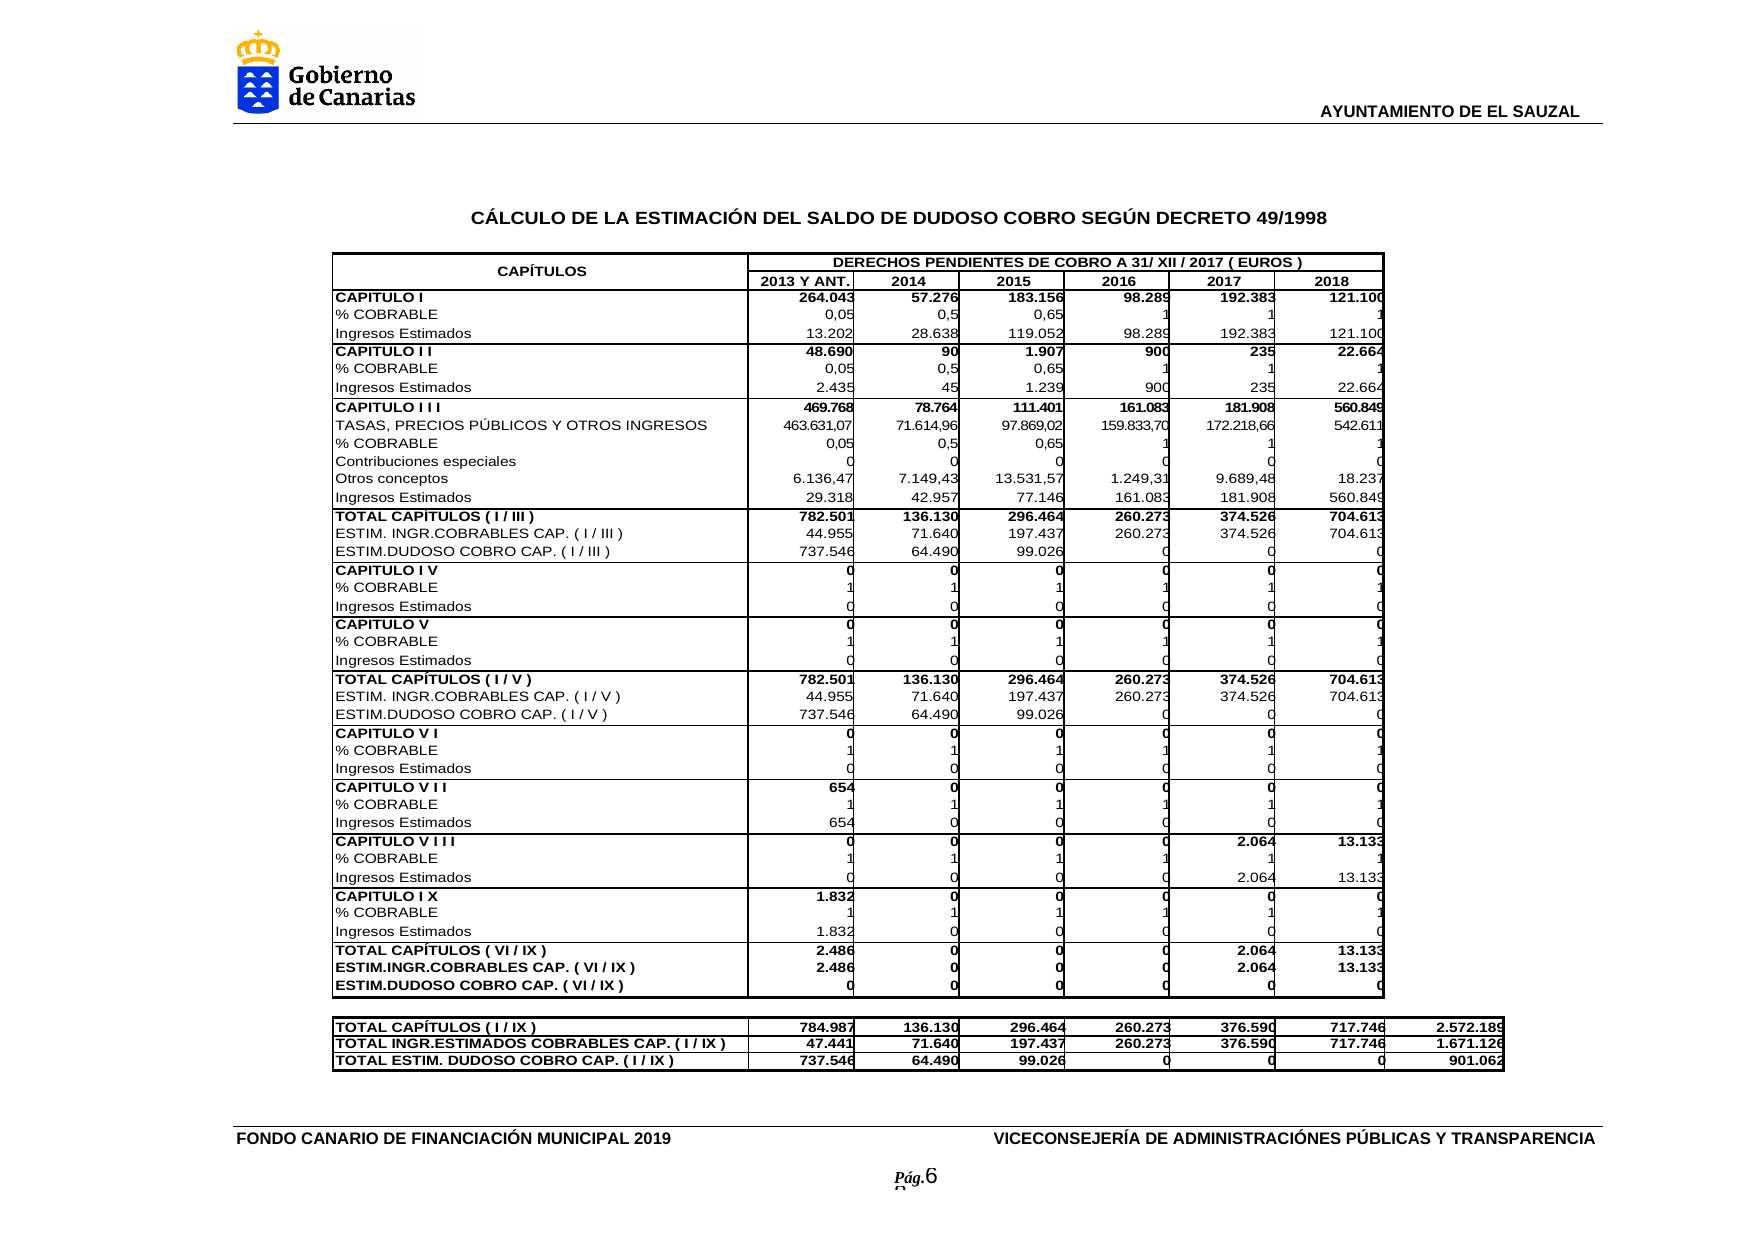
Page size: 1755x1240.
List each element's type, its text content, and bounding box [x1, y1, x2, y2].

table_cell 0,05 [749, 306, 853, 325]
table_cell 197.437 [960, 688, 1063, 706]
table_cell 704.613 [1275, 525, 1382, 543]
table_header 717.746 [1276, 1019, 1384, 1035]
table_header 784.987 [749, 1019, 853, 1035]
table_cell 0 [960, 618, 1063, 633]
table_cell 0 [1170, 760, 1274, 779]
table_cell 0 [1170, 543, 1274, 562]
table_cell 0 [854, 978, 958, 996]
table_cell 782.501 [749, 510, 853, 525]
table_header 2.572.189 [1385, 1019, 1502, 1035]
table_cell 181.908 [1170, 489, 1274, 508]
table_cell 0 18.237 [1275, 452, 1382, 489]
table_cell 98.289 [1065, 325, 1168, 343]
table_cell 0 [1275, 726, 1382, 742]
table_cell % COBRABLE [333, 904, 747, 923]
table_cell 44.955 [749, 688, 853, 706]
table_cell 0 [854, 760, 958, 779]
table_header 376.590 [1170, 1019, 1274, 1035]
table_cell 296.464 [960, 510, 1063, 525]
table_cell 1 [1275, 306, 1382, 325]
table_cell 90 [854, 345, 958, 360]
table_cell 0 [749, 760, 853, 779]
table_cell Ingresos Estimados [333, 325, 747, 343]
table_cell 296.464 [960, 672, 1063, 687]
table_cell 1.671.126 [1385, 1037, 1502, 1052]
table_cell 0 [1275, 760, 1382, 779]
table_cell TOTAL CAPÍTULOS ( I / V ) [333, 672, 747, 687]
table_cell 0,5 [854, 360, 958, 379]
table_cell 1 [960, 904, 1063, 923]
table_cell 1.907 [960, 345, 1063, 360]
table_cell 0 [1170, 923, 1274, 941]
table_cell 1 [1065, 306, 1168, 325]
table_cell 2.064 [1170, 943, 1274, 959]
table_cell 260.273 [1065, 525, 1168, 543]
table_cell 161.083 [1065, 489, 1168, 508]
table_cell 376.590 [1170, 1037, 1274, 1052]
table_cell Ingresos Estimados [333, 652, 747, 670]
table_cell 2.064 [1170, 869, 1274, 887]
table_cell 0 [1170, 706, 1274, 724]
table_cell 704.613 [1275, 688, 1382, 706]
table_cell ESTIM.DUDOSO COBRO CAP. ( I / III ) [333, 543, 747, 562]
table_cell 99.026 [960, 543, 1063, 562]
table_cell 0 [960, 978, 1063, 996]
table_cell 1 [1170, 904, 1274, 923]
table_cell 2014 [854, 272, 958, 289]
table_cell 2015 [960, 272, 1063, 289]
table_cell 0 [1065, 598, 1168, 616]
table_cell 98.289 [1065, 291, 1168, 306]
table_cell 111.401 97.869,02 0,65 [960, 399, 1063, 452]
table_cell 1 [1170, 633, 1274, 652]
table_cell 1 [1170, 360, 1274, 379]
table_cell Ingresos Estimados [333, 923, 747, 941]
table_cell 1 [960, 796, 1063, 814]
table_cell 469.768 463.631,07 0,05 [749, 399, 853, 452]
table_cell 42.957 [854, 489, 958, 508]
table_cell 1 [1065, 850, 1168, 869]
table_cell 1 [854, 904, 958, 923]
table_cell CAPITULO V I I [333, 780, 747, 796]
table_cell 64.490 [855, 1053, 958, 1069]
table_cell 0,5 [854, 306, 958, 325]
table_cell 0 [749, 598, 853, 616]
table_cell 29.318 [749, 489, 853, 508]
table_cell 0,65 [960, 306, 1063, 325]
table_cell 0 [960, 726, 1063, 742]
table_cell 78.764 71.614,96 0,5 [854, 399, 958, 452]
table_cell 161.083 159.833,70 1 [1065, 399, 1168, 452]
table_cell TOTAL INGR.ESTIMADOS COBRABLES CAP. ( I / IX ) [334, 1037, 748, 1052]
table_cell 260.273 [1065, 672, 1168, 687]
table_cell 28.638 [854, 325, 958, 343]
table_cell 0 [1065, 1053, 1169, 1069]
table_cell 374.526 [1170, 525, 1274, 543]
table_cell 1 [1065, 742, 1168, 760]
table_cell 0 [1170, 1053, 1274, 1069]
table_cell Contribuciones especiales Otros conceptos [333, 452, 747, 489]
table_cell ESTIM.DUDOSO COBRO CAP. ( VI / IX ) [333, 978, 747, 996]
table_cell 0 [749, 563, 853, 579]
table_cell % COBRABLE [333, 306, 747, 325]
table_cell 1 [749, 850, 853, 869]
table_cell 0 [1170, 652, 1274, 670]
table_cell 1 [749, 796, 853, 814]
table_cell 13.202 [749, 325, 853, 343]
table_cell 0 [854, 923, 958, 941]
table_cell 0 [854, 889, 958, 904]
table_cell CAPITULO I V [333, 563, 747, 579]
table_cell 22.664 [1275, 345, 1382, 360]
table_cell CAPITULO I X [333, 889, 747, 904]
table_cell Ingresos Estimados [333, 814, 747, 833]
table_cell 1 [960, 850, 1063, 869]
table_cell 1 [1065, 633, 1168, 652]
table_cell CAPITULO V I I I [333, 835, 747, 850]
table_cell 192.383 [1170, 291, 1274, 306]
table_cell 0 [960, 760, 1063, 779]
table_cell 900 [1065, 379, 1168, 397]
table_cell 77.146 [960, 489, 1063, 508]
table_cell 0 [1170, 978, 1274, 996]
table_cell 737.546 [749, 706, 853, 724]
table_cell 71.640 [855, 1037, 958, 1052]
table_cell % COBRABLE [333, 360, 747, 379]
table_cell 0 [1065, 835, 1168, 850]
table_cell 99.026 [960, 1053, 1064, 1069]
table_cell 704.613 [1275, 510, 1382, 525]
table_cell 0 1.249,31 [1065, 452, 1168, 489]
table_cell 2.064 [1170, 959, 1274, 977]
table_cell CAPITULO I [333, 291, 747, 306]
table_cell 0 [960, 889, 1063, 904]
table_cell 1 [749, 579, 853, 597]
table_cell 47.441 [749, 1037, 853, 1052]
table_cell 2016 [1065, 272, 1168, 289]
table_cell 0 [1170, 780, 1274, 796]
table_cell 0 [1275, 780, 1382, 796]
table_cell 0 [854, 835, 958, 850]
table_cell 0 [960, 598, 1063, 616]
table_cell 1 [854, 742, 958, 760]
table_cell 0 [749, 652, 853, 670]
table_cell 1 [960, 579, 1063, 597]
table_cell % COBRABLE [333, 850, 747, 869]
table_cell 136.130 [854, 672, 958, 687]
table_cell 264.043 [749, 291, 853, 306]
table_cell 374.526 [1170, 672, 1274, 687]
table_cell 717.746 [1276, 1037, 1384, 1052]
table_cell 1 [1275, 904, 1382, 923]
table_header 260.273 [1065, 1019, 1169, 1035]
table_cell ESTIM.DUDOSO COBRO CAP. ( I / V ) [333, 706, 747, 724]
table_cell 0 [854, 726, 958, 742]
table_cell 1 [960, 742, 1063, 760]
table_cell ESTIM.INGR.COBRABLES CAP. ( VI / IX ) [333, 959, 747, 977]
table_cell 64.490 [854, 543, 958, 562]
table_cell 0 [1065, 563, 1168, 579]
table_cell 0 [1170, 814, 1274, 833]
table_cell 901.062 [1385, 1053, 1502, 1069]
table_cell 0 [749, 835, 853, 850]
table_cell 121.100 [1275, 325, 1382, 343]
table_cell 1 [960, 633, 1063, 652]
table_cell 0 [1065, 652, 1168, 670]
table_cell 13.133 [1275, 943, 1382, 959]
table_cell 0 [960, 814, 1063, 833]
table_cell 1 [1275, 796, 1382, 814]
table_cell 0 [854, 869, 958, 887]
table_cell 0 9.689,48 [1170, 452, 1274, 489]
table_cell 0,65 [960, 360, 1063, 379]
table_cell TOTAL CAPÍTULOS ( I / III ) [333, 510, 747, 525]
table_cell 1 [1170, 579, 1274, 597]
table_cell 0 [960, 563, 1063, 579]
table_cell 260.273 [1065, 688, 1168, 706]
table_cell 1.239 [960, 379, 1063, 397]
table_cell 0 [749, 869, 853, 887]
table_cell 0 [960, 943, 1063, 959]
table_cell 13.133 [1275, 959, 1382, 977]
table_cell 1 [1065, 904, 1168, 923]
table_cell 192.383 [1170, 325, 1274, 343]
table_cell 2.486 [749, 959, 853, 977]
table_cell 260.273 [1065, 1037, 1169, 1052]
table_cell 0 13.531,57 [960, 452, 1063, 489]
table_cell 1 [854, 579, 958, 597]
table_cell CAPITULO V I [333, 726, 747, 742]
table_cell 64.490 [854, 706, 958, 724]
table_cell ESTIM. INGR.COBRABLES CAP. ( I / III ) [333, 525, 747, 543]
table_cell 654 [749, 814, 853, 833]
table_cell 1 [1275, 360, 1382, 379]
table_cell 0 [1275, 978, 1382, 996]
table_cell CAPITULO I I I TASAS, PRECIOS PÚBLICOS Y OTROS INGRESOS % COBRABLE [333, 399, 747, 452]
table_cell 0 [1170, 889, 1274, 904]
table_cell 0 [1065, 618, 1168, 633]
table_cell 2.486 [749, 943, 853, 959]
table_cell 0 [1065, 978, 1168, 996]
table_cell 0 [854, 943, 958, 959]
table_cell 99.026 [960, 706, 1063, 724]
table_cell 48.690 [749, 345, 853, 360]
table_cell 0 [1275, 923, 1382, 941]
table_cell 1.832 [749, 923, 853, 941]
table_cell 2013 Y ANT. [749, 272, 853, 289]
table_cell 0 [1275, 814, 1382, 833]
table_cell 0 [1065, 780, 1168, 796]
table_cell 0 [1275, 543, 1382, 562]
table_cell % COBRABLE [333, 633, 747, 652]
table_cell % COBRABLE [333, 579, 747, 597]
table_cell 1 [1170, 850, 1274, 869]
table_cell 0 [960, 923, 1063, 941]
table_cell 0 [1275, 889, 1382, 904]
table_cell 0 [1065, 706, 1168, 724]
table_cell 71.640 [854, 688, 958, 706]
table_cell 704.613 [1275, 672, 1382, 687]
table_cell 0 [1275, 652, 1382, 670]
table_cell 0 [1065, 814, 1168, 833]
table_cell 1 [854, 633, 958, 652]
table_cell 1 [1065, 360, 1168, 379]
table_cell 0 [1065, 959, 1168, 977]
table_cell 235 [1170, 379, 1274, 397]
table_cell 71.640 [854, 525, 958, 543]
table_cell 0 [854, 652, 958, 670]
table_cell 1 [854, 796, 958, 814]
table_cell 0 [854, 598, 958, 616]
table_cell 119.052 [960, 325, 1063, 343]
table_cell 13.133 [1275, 835, 1382, 850]
table_cell 654 [749, 780, 853, 796]
table_cell 0 [1065, 889, 1168, 904]
table_header TOTAL CAPÍTULOS ( I / IX ) [334, 1019, 748, 1035]
table_cell % COBRABLE [333, 742, 747, 760]
table_cell 0 [1170, 726, 1274, 742]
table_cell 22.664 [1275, 379, 1382, 397]
table_cell 0 [1275, 618, 1382, 633]
table_cell 0 [960, 652, 1063, 670]
table_cell 0 [1276, 1053, 1384, 1069]
table_cell 136.130 [854, 510, 958, 525]
table_cell 0 [1170, 598, 1274, 616]
table_cell CAPITULO V [333, 618, 747, 633]
table_header 136.130 [855, 1019, 958, 1035]
text CÁLCULO DE LA ESTIMACIÓN DEL SALDO DE DUDOSO COBRO SEGÚN DECRETO 49/1998 [471, 208, 1633, 228]
table_cell TOTAL ESTIM. DUDOSO COBRO CAP. ( I / IX ) [334, 1053, 748, 1069]
table_cell 0 [1065, 543, 1168, 562]
table_cell 2017 [1170, 272, 1274, 289]
table_cell 0 [1065, 923, 1168, 941]
table_header DERECHOS PENDIENTES DE COBRO A 31/ XII / 2017 ( EUROS ) [749, 255, 1382, 270]
table_cell 1 [1275, 579, 1382, 597]
table_cell 0 [749, 726, 853, 742]
table_cell 374.526 [1170, 510, 1274, 525]
table_cell 0 [749, 618, 853, 633]
table_cell 560.849 542.611 1 [1275, 399, 1382, 452]
table_cell 0 [854, 618, 958, 633]
table_cell TOTAL CAPÍTULOS ( VI / IX ) [333, 943, 747, 959]
table_cell 782.501 [749, 672, 853, 687]
table_cell 2018 [1275, 272, 1382, 289]
table_cell 737.546 [749, 543, 853, 562]
table_header 296.464 [960, 1019, 1064, 1035]
table_cell 900 [1065, 345, 1168, 360]
table_cell 0 7.149,43 [854, 452, 958, 489]
table_cell 0 [1065, 760, 1168, 779]
table_cell 197.437 [960, 525, 1063, 543]
table_cell CAPITULO I I [333, 345, 747, 360]
table_cell 0 [1275, 563, 1382, 579]
table_cell 1 [1170, 306, 1274, 325]
table_cell Ingresos Estimados [333, 379, 747, 397]
table_cell Ingresos Estimados [333, 598, 747, 616]
table_cell 0 [1170, 618, 1274, 633]
table_cell 1 [1170, 742, 1274, 760]
table_cell 374.526 [1170, 688, 1274, 706]
table_cell 737.546 [749, 1053, 853, 1069]
table_cell 260.273 [1065, 510, 1168, 525]
table_cell Ingresos Estimados [333, 760, 747, 779]
table_cell 121.100 [1275, 291, 1382, 306]
table_cell 45 [854, 379, 958, 397]
table_cell 1 [749, 904, 853, 923]
table_cell 0 [854, 814, 958, 833]
table_cell 0 [854, 563, 958, 579]
table_cell 2.064 [1170, 835, 1274, 850]
table_cell Ingresos Estimados [333, 489, 747, 508]
table_cell 1 [1065, 796, 1168, 814]
table_cell 1.832 [749, 889, 853, 904]
table_cell 44.955 [749, 525, 853, 543]
table_cell 2.435 [749, 379, 853, 397]
table_cell 13.133 [1275, 869, 1382, 887]
table_cell 0 [1275, 706, 1382, 724]
table_cell 1 [749, 633, 853, 652]
table_cell % COBRABLE [333, 796, 747, 814]
table_cell 57.276 [854, 291, 958, 306]
table_cell 1 [1275, 633, 1382, 652]
table_cell 1 [1170, 796, 1274, 814]
table_cell 0,05 [749, 360, 853, 379]
table_cell 181.908 172.218,66 1 [1170, 399, 1274, 452]
table_cell 0 [960, 869, 1063, 887]
table_cell 1 [1065, 579, 1168, 597]
table_cell 0 [854, 780, 958, 796]
table_cell 0 [854, 959, 958, 977]
table_cell Ingresos Estimados [333, 869, 747, 887]
table_cell 235 [1170, 345, 1274, 360]
table_cell 183.156 [960, 291, 1063, 306]
table_cell 1 [1275, 850, 1382, 869]
table_cell 0 [960, 835, 1063, 850]
table_cell ESTIM. INGR.COBRABLES CAP. ( I / V ) [333, 688, 747, 706]
table_cell 1 [749, 742, 853, 760]
table_cell 0 [1065, 726, 1168, 742]
table_cell 1 [1275, 742, 1382, 760]
table_cell 0 [1065, 869, 1168, 887]
table_cell 0 [960, 959, 1063, 977]
table_cell 560.849 [1275, 489, 1382, 508]
table_cell 0 [1065, 943, 1168, 959]
table_cell 0 [749, 978, 853, 996]
table_header CAPÍTULOS [333, 255, 747, 289]
table_cell 0 [1170, 563, 1274, 579]
table_cell 0 6.136,47 [749, 452, 853, 489]
table_cell 0 [960, 780, 1063, 796]
table_cell 0 [1275, 598, 1382, 616]
table_cell 197.437 [960, 1037, 1064, 1052]
table_cell 1 [854, 850, 958, 869]
